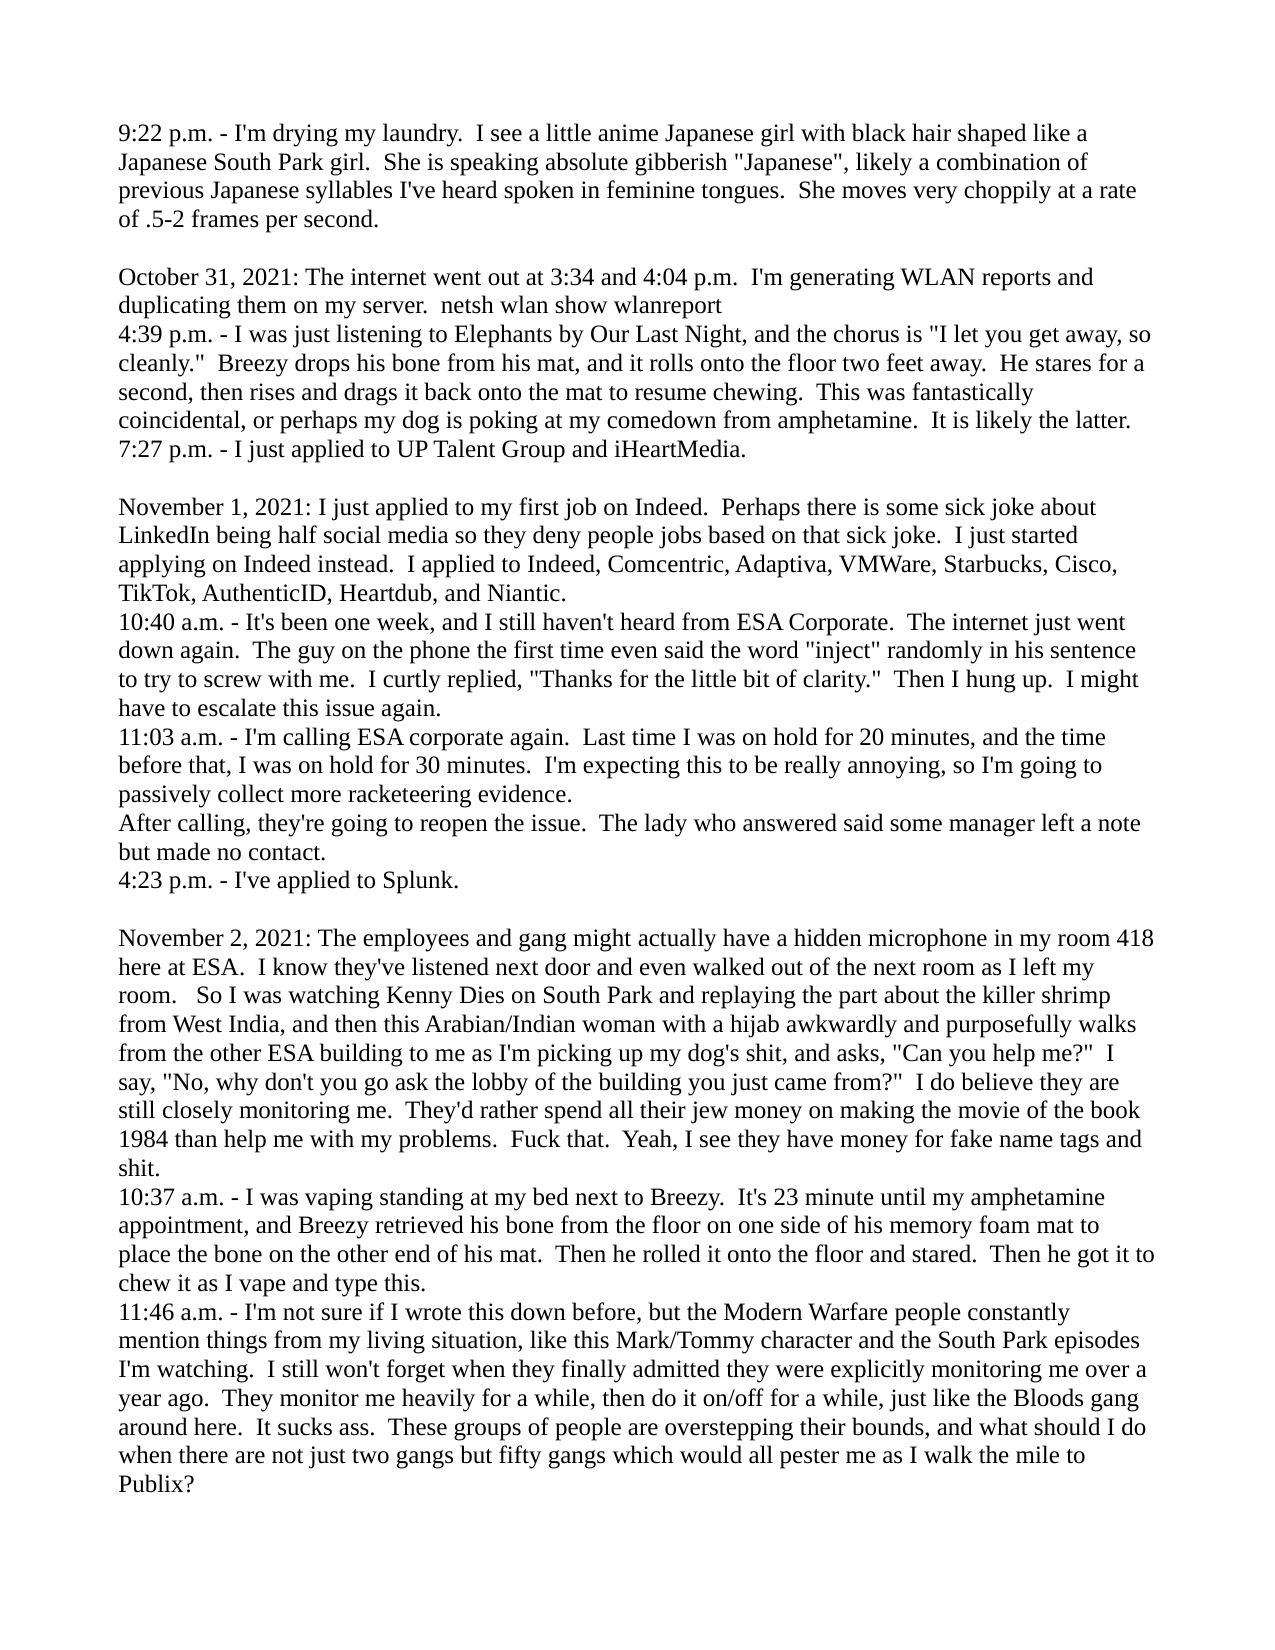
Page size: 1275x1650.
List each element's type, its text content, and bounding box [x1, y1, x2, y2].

text 4:39 p.m. - I was just listening to Elephants by Our Last Night, and the chorus is "I let you get away, so cleanly." Breezy drops his bone from his mat, and it rolls onto the floor two feet away. He stares for a second, then rises and drags it back onto the mat to resume chewing. This was fantastically coincidental, or perhaps my dog is poking at my comedown from amphetamine. It is likely the latter. [118, 319, 1157, 434]
text 9:22 p.m. - I'm drying my laundry. I see a little anime Japanese girl with black hair shaped like a Japanese South Park girl. She is speaking absolute gibberish "Japanese", likely a combination of previous Japanese syllables I've heard spoken in feminine tongues. She moves very choppily at a rate of .5-2 frames per second. [118, 118, 1157, 233]
text 11:03 a.m. - I'm calling ESA corporate again. Last time I was on hold for 20 minutes, and the time before that, I was on hold for 30 minutes. I'm expecting this to be really annoying, so I'm going to passively collect more racketeering evidence. [118, 722, 1157, 808]
text 10:40 a.m. - It's been one week, and I still haven't heard from ESA Corporate. The internet just went down again. The guy on the phone the first time even said the word "inject" randomly in his sentence to try to screw with me. I curtly replied, "Thanks for the little bit of clarity." Then I hung up. I might have to escalate this issue again. [118, 607, 1157, 722]
text 4:23 p.m. - I've applied to Splunk. [118, 866, 1157, 894]
text 7:27 p.m. - I just applied to UP Talent Group and iHeartMedia. [118, 434, 1157, 463]
text 10:37 a.m. - I was vaping standing at my bed next to Breezy. It's 23 minute until my amphetamine appointment, and Breezy retrieved his bone from the floor on one side of his memory foam mat to place the bone on the other end of his mat. Then he rolled it onto the floor and stared. Then he got it to chew it as I vape and type this. [118, 1182, 1157, 1297]
text After calling, they're going to reopen the issue. The lady who answered said some manager left a note but made no contact. [118, 808, 1157, 866]
text 11:46 a.m. - I'm not sure if I wrote this down before, but the Modern Warfare people constantly mention things from my living situation, like this Mark/Tommy character and the South Park episodes I'm watching. I still won't forget when they finally admitted they were explicitly monitoring me over a year ago. They monitor me heavily for a while, then do it on/off for a while, just like the Bloods gang around here. It sucks ass. These groups of people are overstepping their bounds, and what should I do when there are not just two gangs but fifty gangs which would all pester me as I walk the mile to Publix? [118, 1297, 1157, 1498]
text November 1, 2021: I just applied to my first job on Indeed. Perhaps there is some sick joke about LinkedIn being half social media so they deny people jobs based on that sick joke. I just started applying on Indeed instead. I applied to Indeed, Comcentric, Adaptiva, VMWare, Starbucks, Cisco, TikTok, AuthenticID, Heartdub, and Niantic. [118, 492, 1157, 607]
text October 31, 2021: The internet went out at 3:34 and 4:04 p.m. I'm generating WLAN reports and duplicating them on my server. netsh wlan show wlanreport [118, 262, 1157, 319]
text November 2, 2021: The employees and gang might actually have a hidden microphone in my room 418 here at ESA. I know they've listened next door and even walked out of the next room as I left my room. So I was watching Kenny Dies on South Park and replaying the part about the killer shrimp from West India, and then this Arabian/Indian woman with a hijab awkwardly and purposefully walks from the other ESA building to me as I'm picking up my dog's shit, and asks, "Can you help me?" I say, "No, why don't you go ask the lobby of the building you just came from?" I do believe they are still closely monitoring me. They'd rather spend all their jew money on making the movie of the book 1984 than help me with my problems. Fuck that. Yeah, I see they have money for fake name tags and shit. [118, 923, 1157, 1182]
